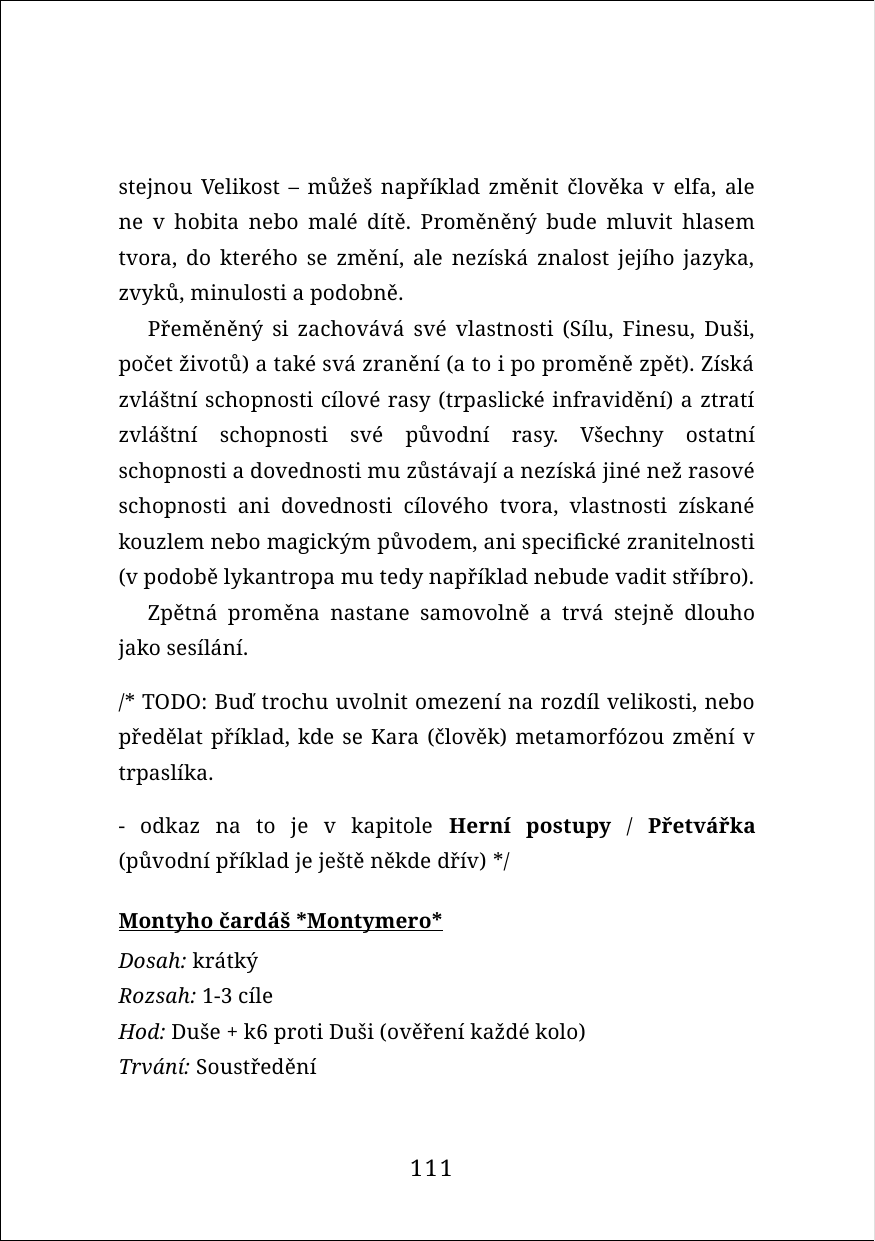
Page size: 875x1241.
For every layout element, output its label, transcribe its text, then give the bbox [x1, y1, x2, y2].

subtitle Montyho čardáš *Montymero* [118, 906, 756, 934]
text - odkaz na to je v kapitole Herní postupy / Přetvářka (původní příklad je ještě někde dřív) */ [118, 811, 756, 875]
text /* TODO: Buď trochu uvolnit omezení na rozdíl velikosti, nebo předělat příklad, kde se Kara (člověk) metamorfózou změní v trpaslíka. [118, 687, 756, 786]
text Dosah: krátký Rozsah: 1-3 cíle Hod: Duše + k6 proti Duši (ověření každé kolo) Trvání: Soustředění [118, 946, 756, 1081]
text stejnou Velikost – můžeš například změnit člověka v elfa, ale ne v hobita nebo malé dítě. Proměněný bude mluvit hlasem tvora, do kterého se změní, ale nezíská znalost jejího jazyka, zvyků, minulosti a podobně. Přeměněný si zachovává své vlastnosti (Sílu, Finesu, Duši, počet životů) a také svá zranění (a to i po proměně zpět). Získá zvláštní schopnosti cílové rasy (trpaslické infravidění) a ztratí zvláštní schopnosti své původní rasy. Všechny ostatní schopnosti a dovednosti mu zůstávají a nezíská jiné než rasové schopnosti ani dovednosti cílového tvora, vlastnosti získané kouzlem nebo magickým původem, ani specifické zranitelnosti (v podobě lykantropa mu tedy například nebude vadit stříbro). Zpětná proměna nastane samovolně a trvá stejně dlouho jako sesílání. [118, 172, 756, 662]
